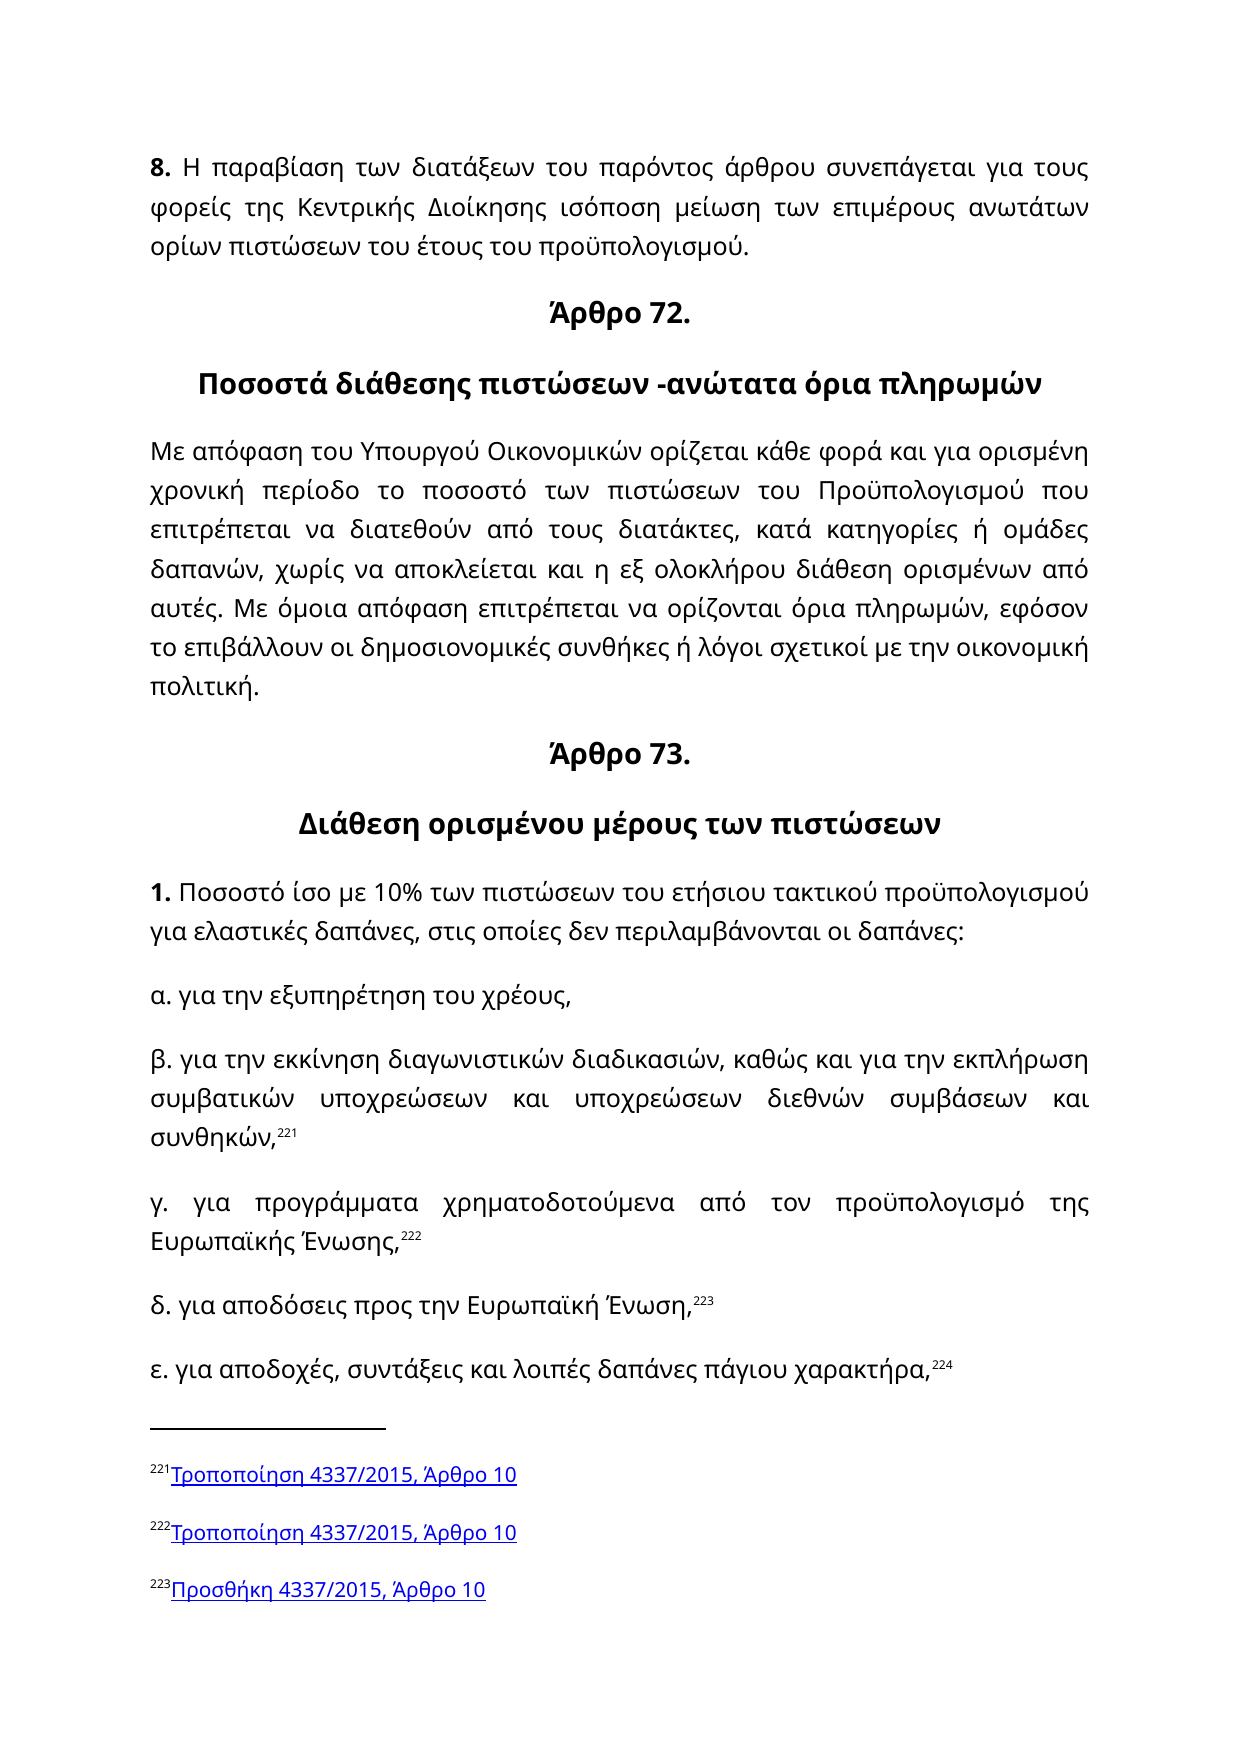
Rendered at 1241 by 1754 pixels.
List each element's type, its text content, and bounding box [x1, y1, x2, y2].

subtitle Άρθρο 73. [150, 733, 1090, 773]
subtitle Ποσοστά διάθεσης πιστώσεων -ανώτατα όρια πληρωμών [150, 363, 1090, 403]
text Προσθήκη 4337/2015, Άρθρο 10 [150, 1576, 1090, 1604]
text δ. για αποδόσεις προς την Ευρωπαϊκή Ένωση, [150, 1287, 1090, 1322]
text Με απόφαση του Υπουργού Οικονομικών ορίζεται κάθε φορά και για ορισμένη χρονική περίοδο το ποσοστό των πιστώσεων του Προϋπολογισμού που επιτρέπεται να διατεθούν από τους διατάκτες, κατά κατηγορίες ή ομάδες δαπανών, χωρίς να αποκλείεται και η εξ ολοκλήρου διάθεση ορισμένων από αυτές. Με όμοια απόφαση επιτρέπεται να ορίζονται όρια πληρωμών, εφόσον το επιβάλλουν οι δημοσιονομικές συνθήκες ή λόγοι σχετικοί με την οικονομική πολιτική. [150, 434, 1090, 703]
text 1. Ποσοστό ίσο με 10% των πιστώσεων του ετήσιου τακτικού προϋπολογισμού για ελαστικές δαπάνες, στις οποίες δεν περιλαμβάνονται οι δαπάνες: [150, 874, 1090, 947]
text γ. για προγράμματα χρηματοδοτούμενα από τον προϋπολογισμό της Ευρωπαϊκής Ένωσης, [150, 1184, 1090, 1257]
text Τροποποίηση 4337/2015, Άρθρο 10 [150, 1460, 1090, 1489]
text ε. για αποδοχές, συντάξεις και λοιπές δαπάνες πάγιου χαρακτήρα, [150, 1352, 1090, 1386]
text β. για την εκκίνηση διαγωνιστικών διαδικασιών, καθώς και για την εκπλήρωση συμβατικών υποχρεώσεων και υποχρεώσεων διεθνών συμβάσεων και συνθηκών, [150, 1042, 1090, 1154]
subtitle Άρθρο 72. [150, 292, 1090, 332]
subtitle Διάθεση ορισμένου μέρους των πιστώσεων [150, 803, 1090, 843]
text 8. Η παραβίαση των διατάξεων του παρόντος άρθρου συνεπάγεται για τους φορείς της Κεντρικής Διοίκησης ισόποση μείωση των επιμέρους ανωτάτων ορίων πιστώσεων του έτους του προϋπολογισμού. [150, 150, 1090, 262]
text Τροποποίηση 4337/2015, Άρθρο 10 [150, 1518, 1090, 1546]
text α. για την εξυπηρέτηση του χρέους, [150, 977, 1090, 1012]
